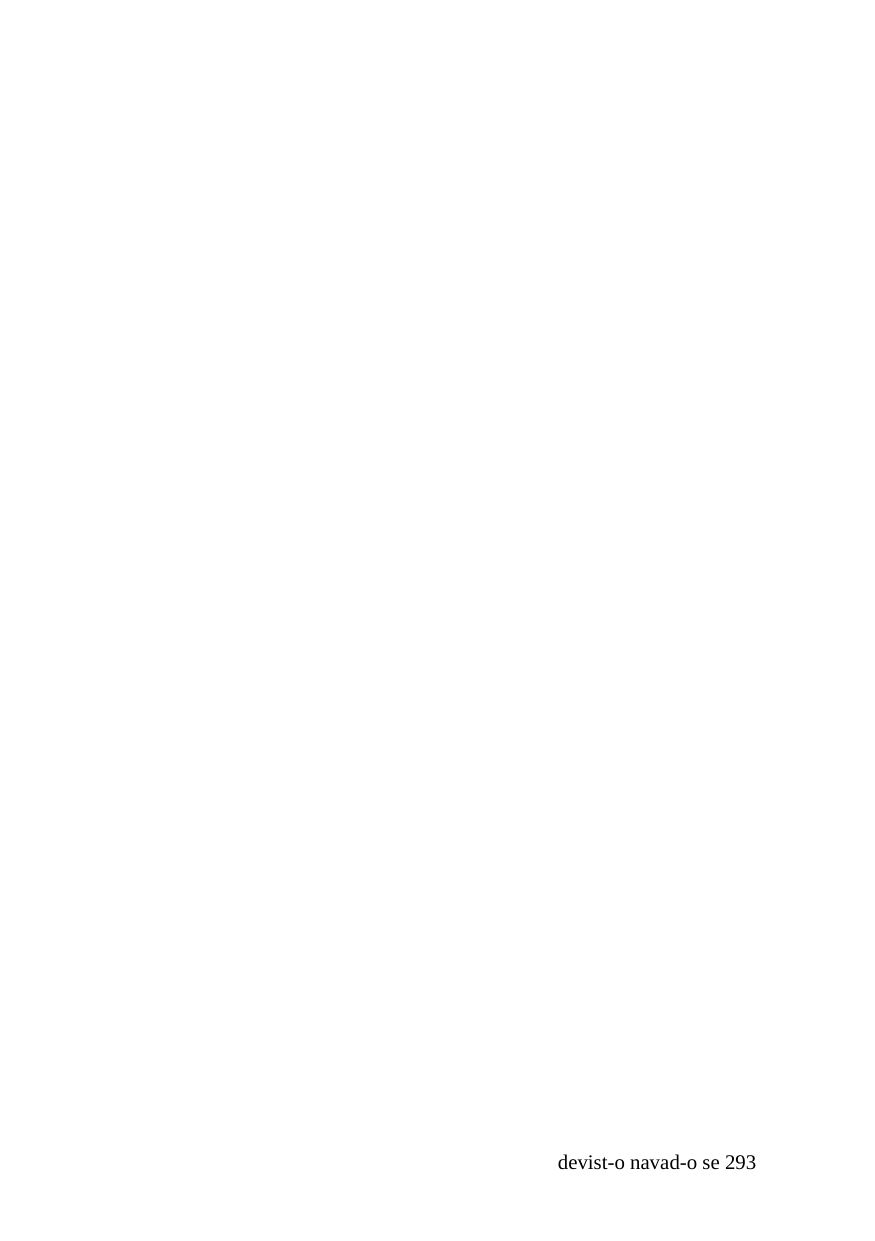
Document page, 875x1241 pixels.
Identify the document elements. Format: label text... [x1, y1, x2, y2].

text devist-o navad-o se 293 [118, 1150, 756, 1174]
